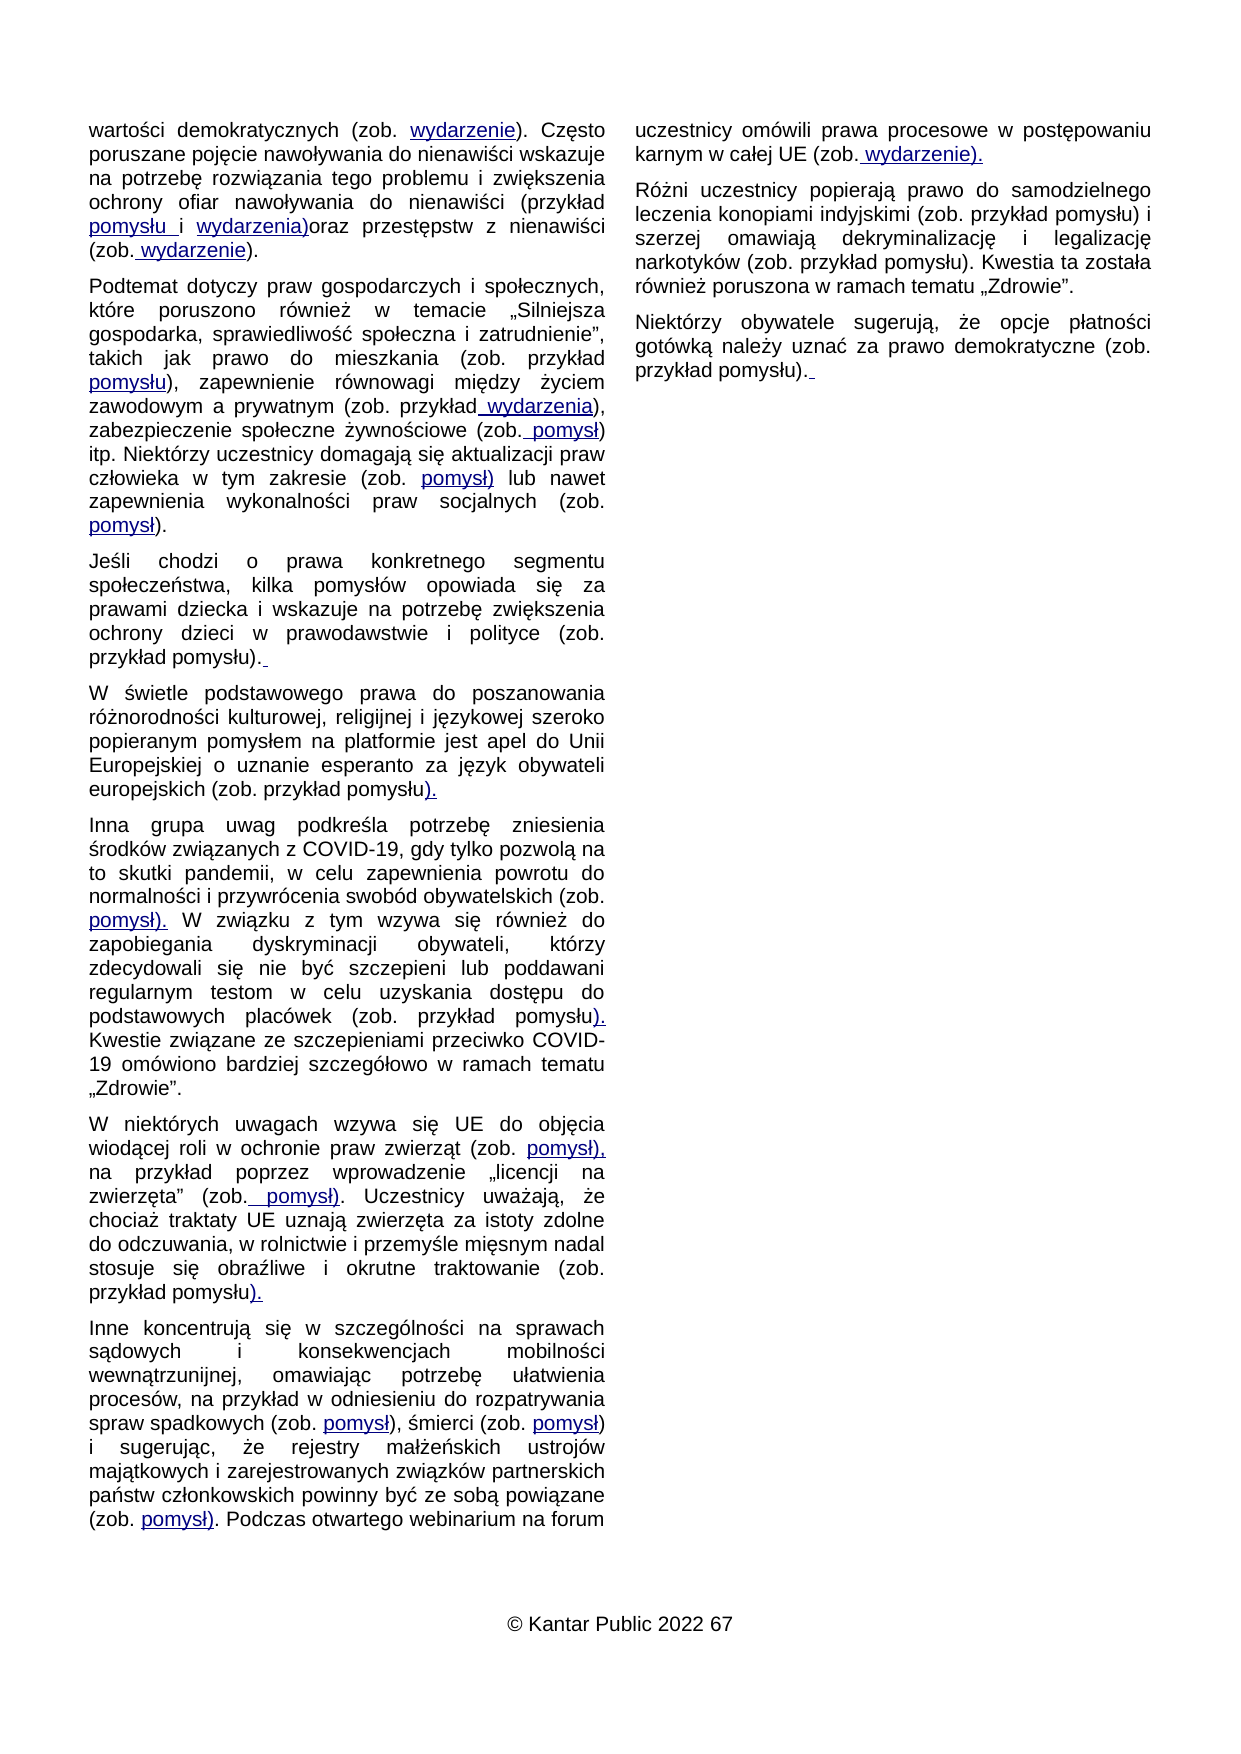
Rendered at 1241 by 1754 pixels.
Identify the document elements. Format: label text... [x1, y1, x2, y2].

text W świetle podstawowego prawa do poszanowania różnorodności kulturowej, religijnej i językowej szeroko popieranym pomysłem na platformie jest apel do Unii Europejskiej o uznanie esperanto za język obywateli europejskich (zob. przykład pomysłu). [88, 681, 605, 801]
text wartości demokratycznych (zob. wydarzenie). Często poruszane pojęcie nawoływania do nienawiści wskazuje na potrzebę rozwiązania tego problemu i zwiększenia ochrony ofiar nawoływania do nienawiści (przykład pomysłu i wydarzenia)oraz przestępstw z nienawiści (zob. wydarzenie). [88, 118, 605, 262]
text Jeśli chodzi o prawa konkretnego segmentu społeczeństwa, kilka pomysłów opowiada się za prawami dziecka i wskazuje na potrzebę zwiększenia ochrony dzieci w prawodawstwie i polityce (zob. przykład pomysłu). [88, 549, 605, 669]
text uczestnicy omówili prawa procesowe w postępowaniu karnym w całej UE (zob. wydarzenie). [635, 118, 1152, 166]
text Podtemat dotyczy praw gospodarczych i społecznych, które poruszono również w temacie „Silniejsza gospodarka, sprawiedliwość społeczna i zatrudnienie”, takich jak prawo do mieszkania (zob. przykład pomysłu), zapewnienie równowagi między życiem zawodowym a prywatnym (zob. przykład wydarzenia), zabezpieczenie społeczne żywnościowe (zob. pomysł) itp. Niektórzy uczestnicy domagają się aktualizacji praw człowieka w tym zakresie (zob. pomysł) lub nawet zapewnienia wykonalności praw socjalnych (zob. pomysł). [88, 274, 605, 537]
text Inna grupa uwag podkreśla potrzebę zniesienia środków związanych z COVID-19, gdy tylko pozwolą na to skutki pandemii, w celu zapewnienia powrotu do normalności i przywrócenia swobód obywatelskich (zob. pomysł). W związku z tym wzywa się również do zapobiegania dyskryminacji obywateli, którzy zdecydowali się nie być szczepieni lub poddawani regularnym testom w celu uzyskania dostępu do podstawowych placówek (zob. przykład pomysłu). Kwestie związane ze szczepieniami przeciwko COVID-19 omówiono bardziej szczegółowo w ramach tematu „Zdrowie”. [88, 812, 605, 1100]
text W niektórych uwagach wzywa się UE do objęcia wiodącej roli w ochronie praw zwierząt (zob. pomysł), na przykład poprzez wprowadzenie „licencji na zwierzęta” (zob. pomysł). Uczestnicy uważają, że chociaż traktaty UE uznają zwierzęta za istoty zdolne do odczuwania, w rolnictwie i przemyśle mięsnym nadal stosuje się obraźliwe i okrutne traktowanie (zob. przykład pomysłu). [88, 1112, 605, 1303]
text Niektórzy obywatele sugerują, że opcje płatności gotówką należy uznać za prawo demokratyczne (zob. przykład pomysłu). [635, 309, 1152, 381]
text Różni uczestnicy popierają prawo do samodzielnego leczenia konopiami indyjskimi (zob. przykład pomysłu) i szerzej omawiają dekryminalizację i legalizację narkotyków (zob. przykład pomysłu). Kwestia ta została również poruszona w ramach tematu „Zdrowie”. [635, 178, 1152, 298]
text Inne koncentrują się w szczególności na sprawach sądowych i konsekwencjach mobilności wewnątrzunijnej, omawiając potrzebę ułatwienia procesów, na przykład w odniesieniu do rozpatrywania spraw spadkowych (zob. pomysł), śmierci (zob. pomysł) i sugerując, że rejestry małżeńskich ustrojów majątkowych i zarejestrowanych związków partnerskich państw członkowskich powinny być ze sobą powiązane (zob. pomysł). Podczas otwartego webinarium na forum [88, 1315, 605, 1531]
